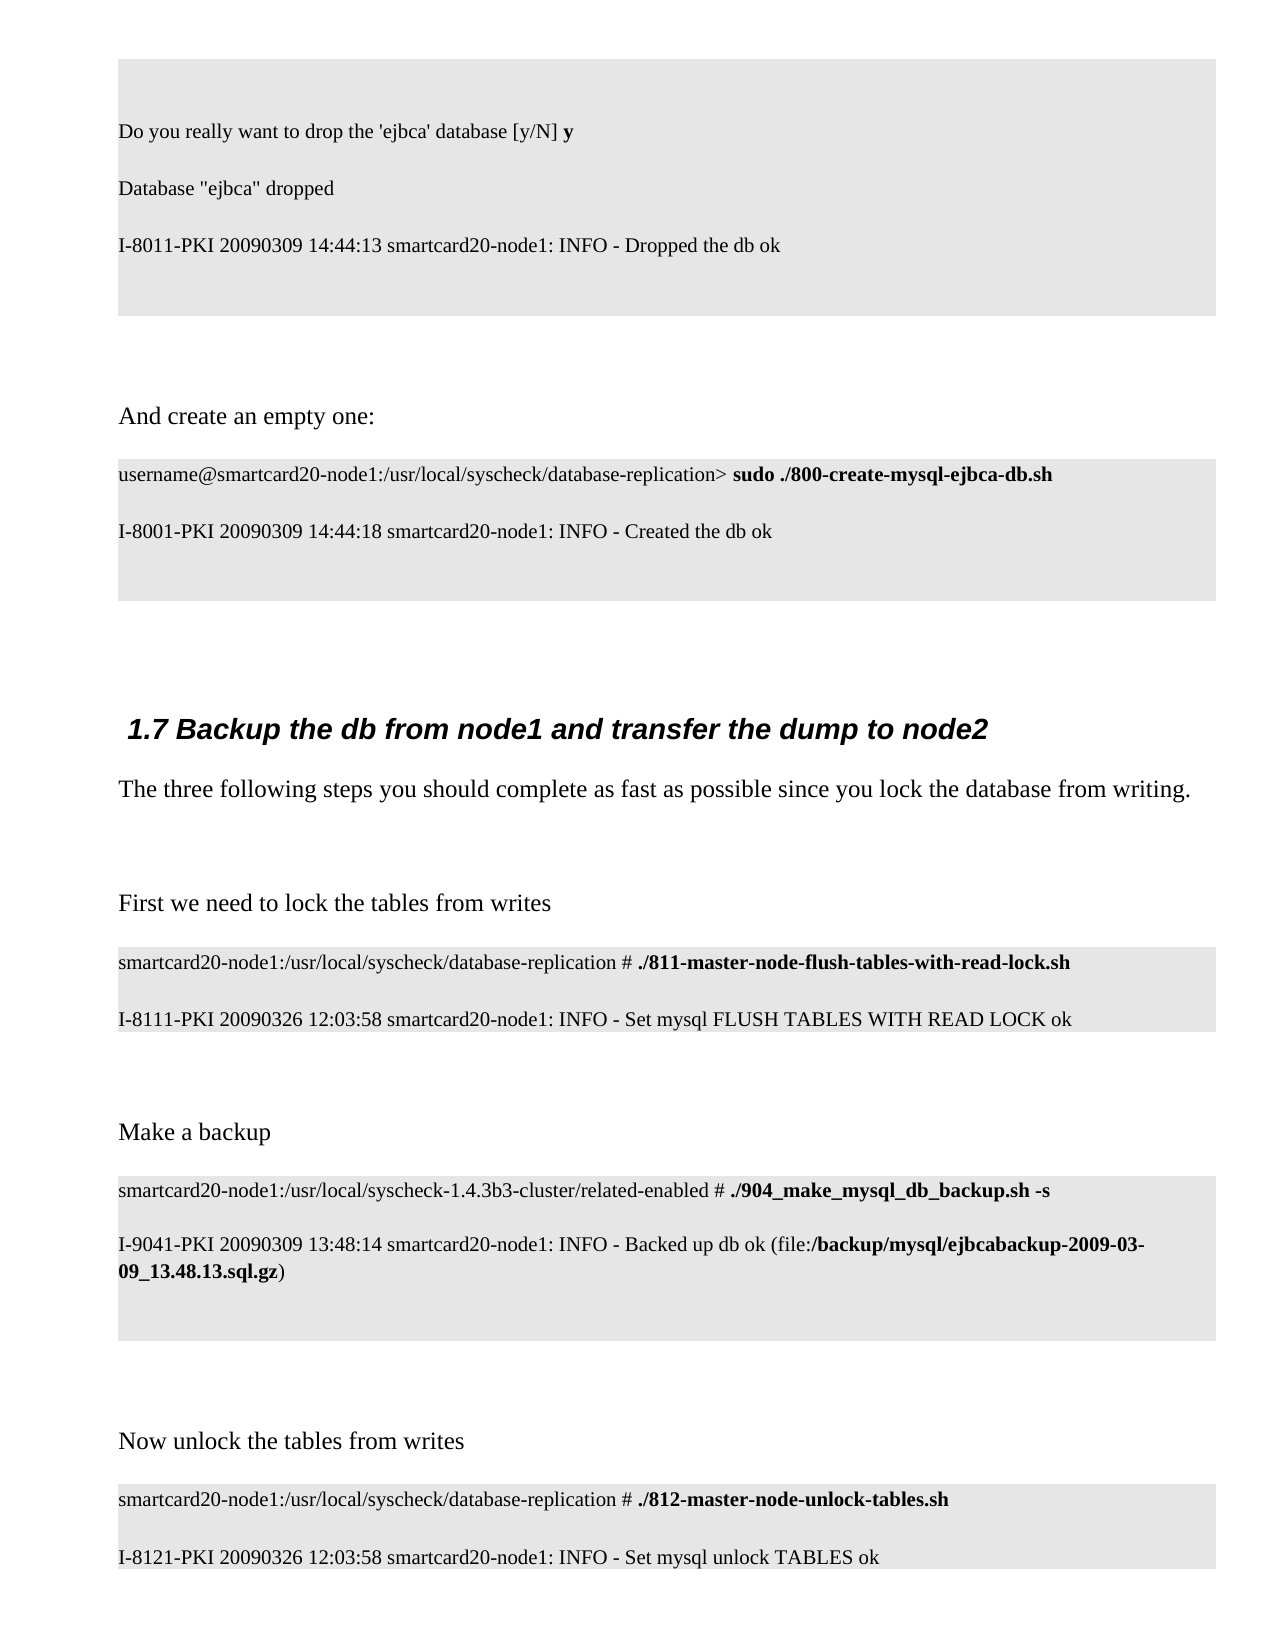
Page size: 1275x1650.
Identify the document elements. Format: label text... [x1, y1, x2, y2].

text Do you really want to drop the 'ejbca' database [y/N] y [118, 116, 1216, 144]
text username@smartcard20-node1:/usr/local/syscheck/database-replication> sudo ./800-create-mysql-ejbca-db.sh [118, 459, 1216, 487]
text smartcard20-node1:/usr/local/syscheck/database-replication # ./811-master-node-flush-tables-with-read-lock.sh [118, 947, 1216, 974]
text I-8001-PKI 20090309 14:44:18 smartcard20-node1: INFO - Created the db ok [118, 517, 1216, 544]
text Now unlock the tables from writes [118, 1427, 1216, 1455]
text The three following steps you should complete as fast as possible since you lock the database from writing. [118, 775, 1216, 803]
text I-8111-PKI 20090326 12:03:58 smartcard20-node1: INFO - Set mysql FLUSH TABLES WITH READ LOCK ok [118, 1004, 1216, 1032]
text smartcard20-node1:/usr/local/syscheck/database-replication # ./812-master-node-unlock-tables.sh [118, 1484, 1216, 1512]
subtitle 1.7 Backup the db from node1 and transfer the dump to node2 [127, 713, 1207, 746]
text And create an empty one: [118, 402, 1216, 430]
text I-9041-PKI 20090309 13:48:14 smartcard20-node1: INFO - Backed up db ok (file:/backup/mysql/ejbcabackup-2009-03-09_13.48.13.sql.gz) [118, 1233, 1216, 1283]
text First we need to lock the tables from writes [118, 889, 1216, 917]
text Database "ejbca" dropped [118, 173, 1216, 201]
text Make a backup [118, 1118, 1216, 1146]
text I-8121-PKI 20090326 12:03:58 smartcard20-node1: INFO - Set mysql unlock TABLES ok [118, 1542, 1216, 1569]
text I-8011-PKI 20090309 14:44:13 smartcard20-node1: INFO - Dropped the db ok [118, 231, 1216, 258]
text smartcard20-node1:/usr/local/syscheck-1.4.3b3-cluster/related-enabled # ./904_make_mysql_db_backup.sh -s [118, 1176, 1216, 1203]
